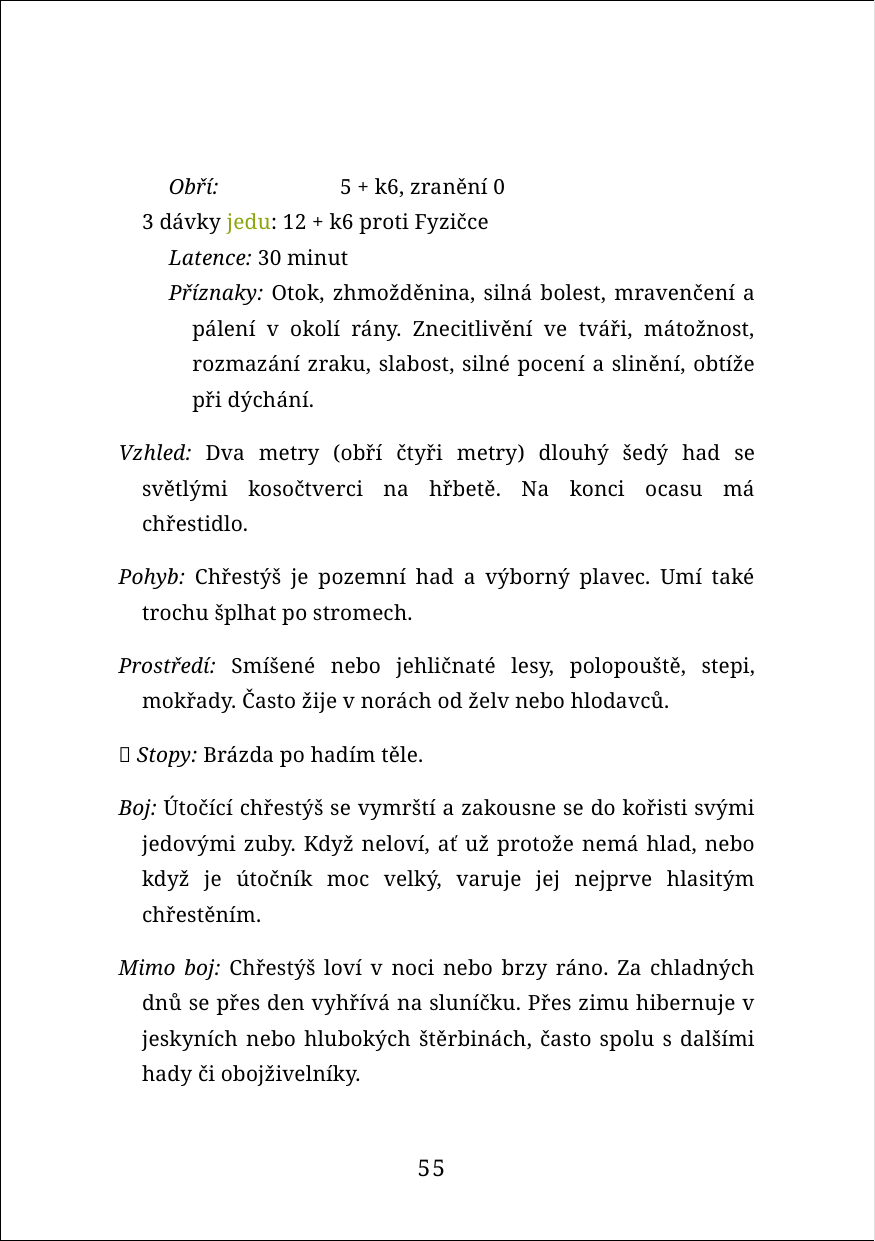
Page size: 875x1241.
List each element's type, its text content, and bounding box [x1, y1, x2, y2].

text Latence: 30 minut [168, 243, 756, 271]
text Mimo boj: Chřestýš loví v noci nebo brzy ráno. Za chladných dnů se přes den vyhřívá na sluníčku. Přes zimu hibernuje v jeskyních nebo hlubokých štěrbinách, často spolu s dalšími hady či obojživelníky. [118, 953, 756, 1088]
text Pohyb: Chřestýš je pozemní had a výborný plavec. Umí také trochu šplhat po stromech. [118, 562, 756, 626]
text 👣 Stopy: Brázda po hadím těle. [118, 740, 756, 768]
text Boj: Útočící chřestýš se vymrští a zakousne se do kořisti svými jedovými zuby. Když neloví, ať už protože nemá hlad, nebo když je útočník moc velký, varuje jej nejprve hlasitým chřestěním. [118, 793, 756, 928]
text Vzhled: Dva metry (obří čtyři metry) dlouhý šedý had se světlými kosočtverci na hřbetě. Na konci ocasu má chřestidlo. [118, 438, 756, 538]
text 3 dávky jedu: 12 + k6 proti Fyzičce [142, 207, 756, 236]
text Příznaky: Otok, zhmožděnina, silná bolest, mravenčení a pálení v okolí rány. Znecitlivění ve tváři, mátožnost, rozmazání zraku, slabost, silné pocení a slinění, obtíže při dýchání. [168, 278, 756, 413]
text Obří: 5 + k6, zranění 0 [168, 172, 756, 200]
text Prostředí: Smíšené nebo jehličnaté lesy, polopouště, stepi, mokřady. Často žije v norách od želv nebo hlodavců. [118, 651, 756, 715]
